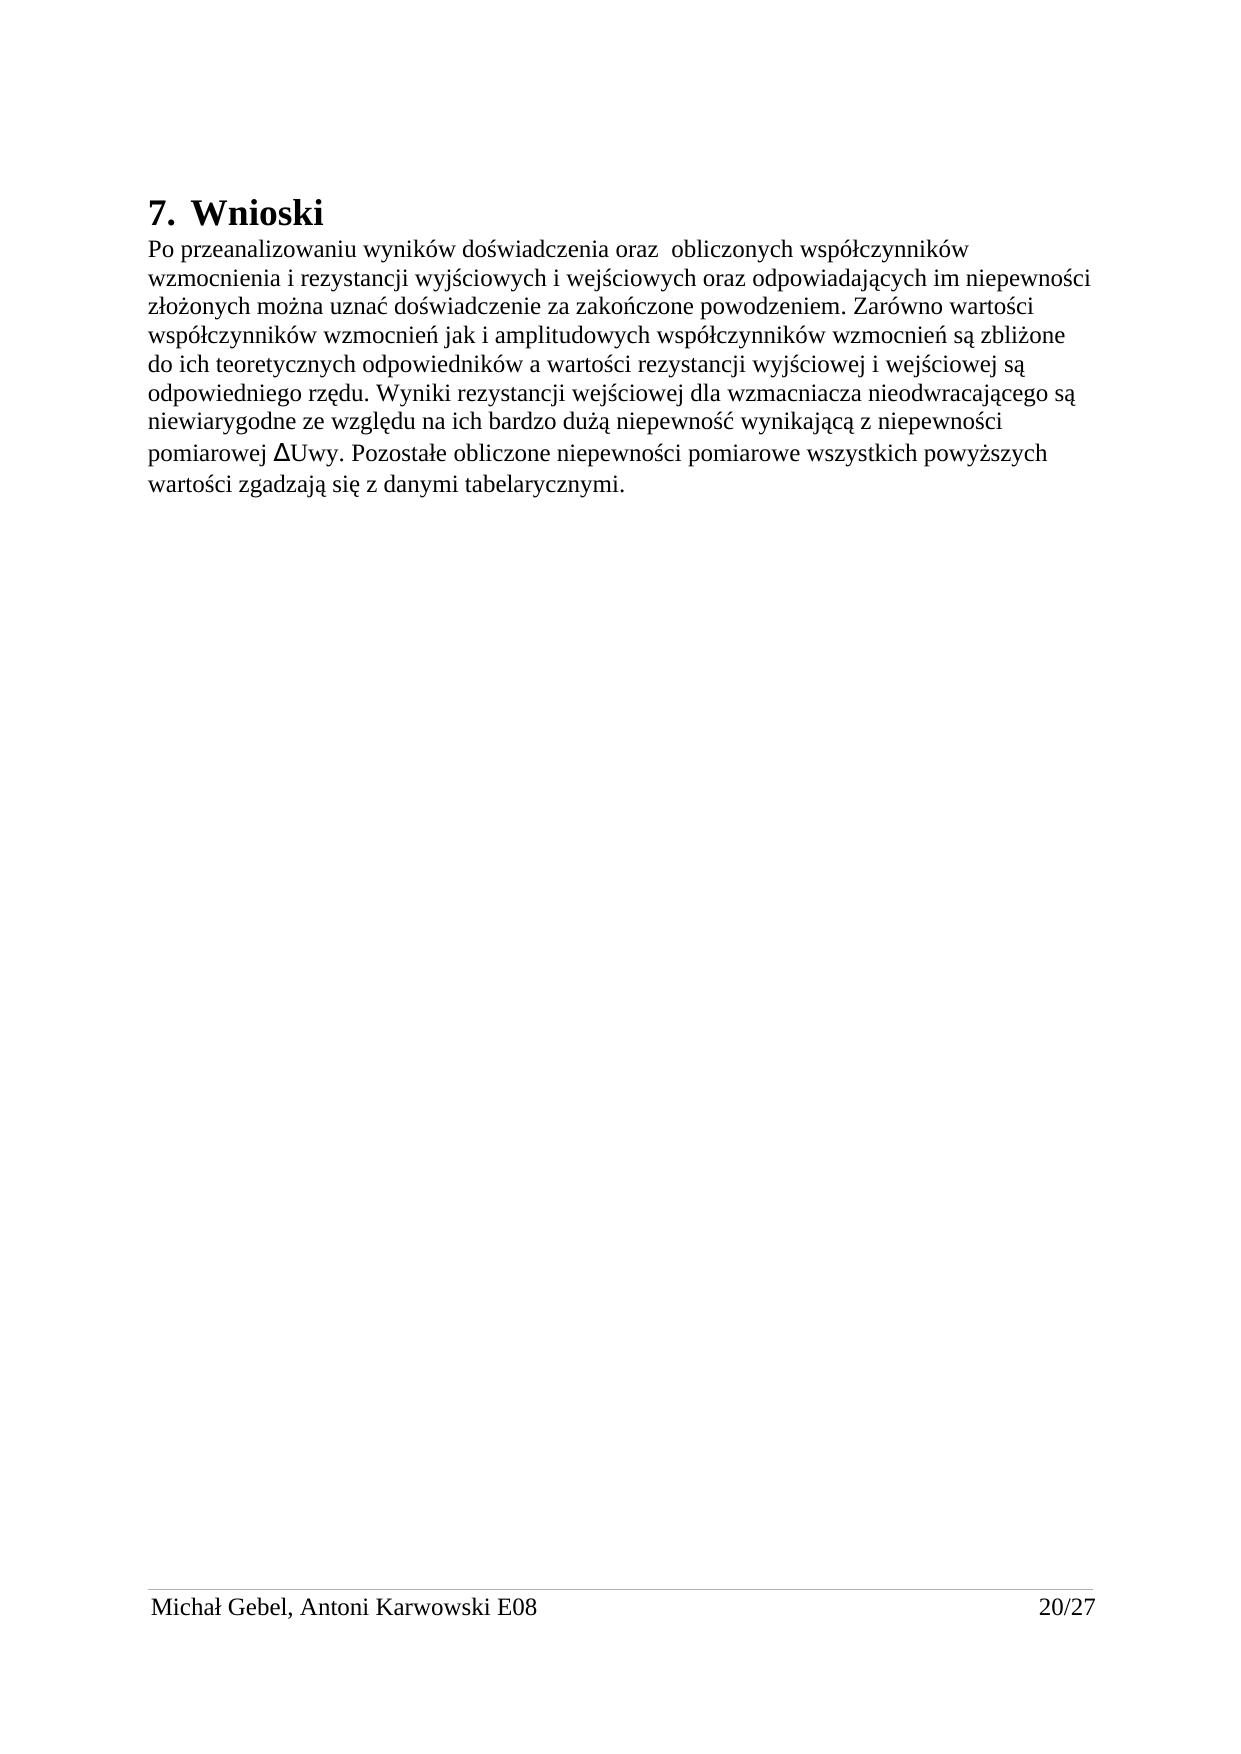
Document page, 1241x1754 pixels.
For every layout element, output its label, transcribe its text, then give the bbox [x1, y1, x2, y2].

text Po przeanalizowaniu wyników doświadczenia oraz obliczonych współczynników wzmocnienia i rezystancji wyjściowych i wejściowych oraz odpowiadających im niepewności złożonych można uznać doświadczenie za zakończone powodzeniem. Zarówno wartości współczynników wzmocnień jak i amplitudowych współczynników wzmocnień są zbliżone do ich teoretycznych odpowiedników a wartości rezystancji wyjściowej i wejściowej są odpowiedniego rzędu. Wyniki rezystancji wejściowej dla wzmacniacza nieodwracającego są niewiarygodne ze względu na ich bardzo dużą niepewność wynikającą z niepewności pomiarowej ∆Uwy. Pozostałe obliczone niepewności pomiarowe wszystkich powyższych wartości zgadzają się z danymi tabelarycznymi. [148, 234, 1093, 498]
text 7. Wnioski [148, 191, 1093, 234]
